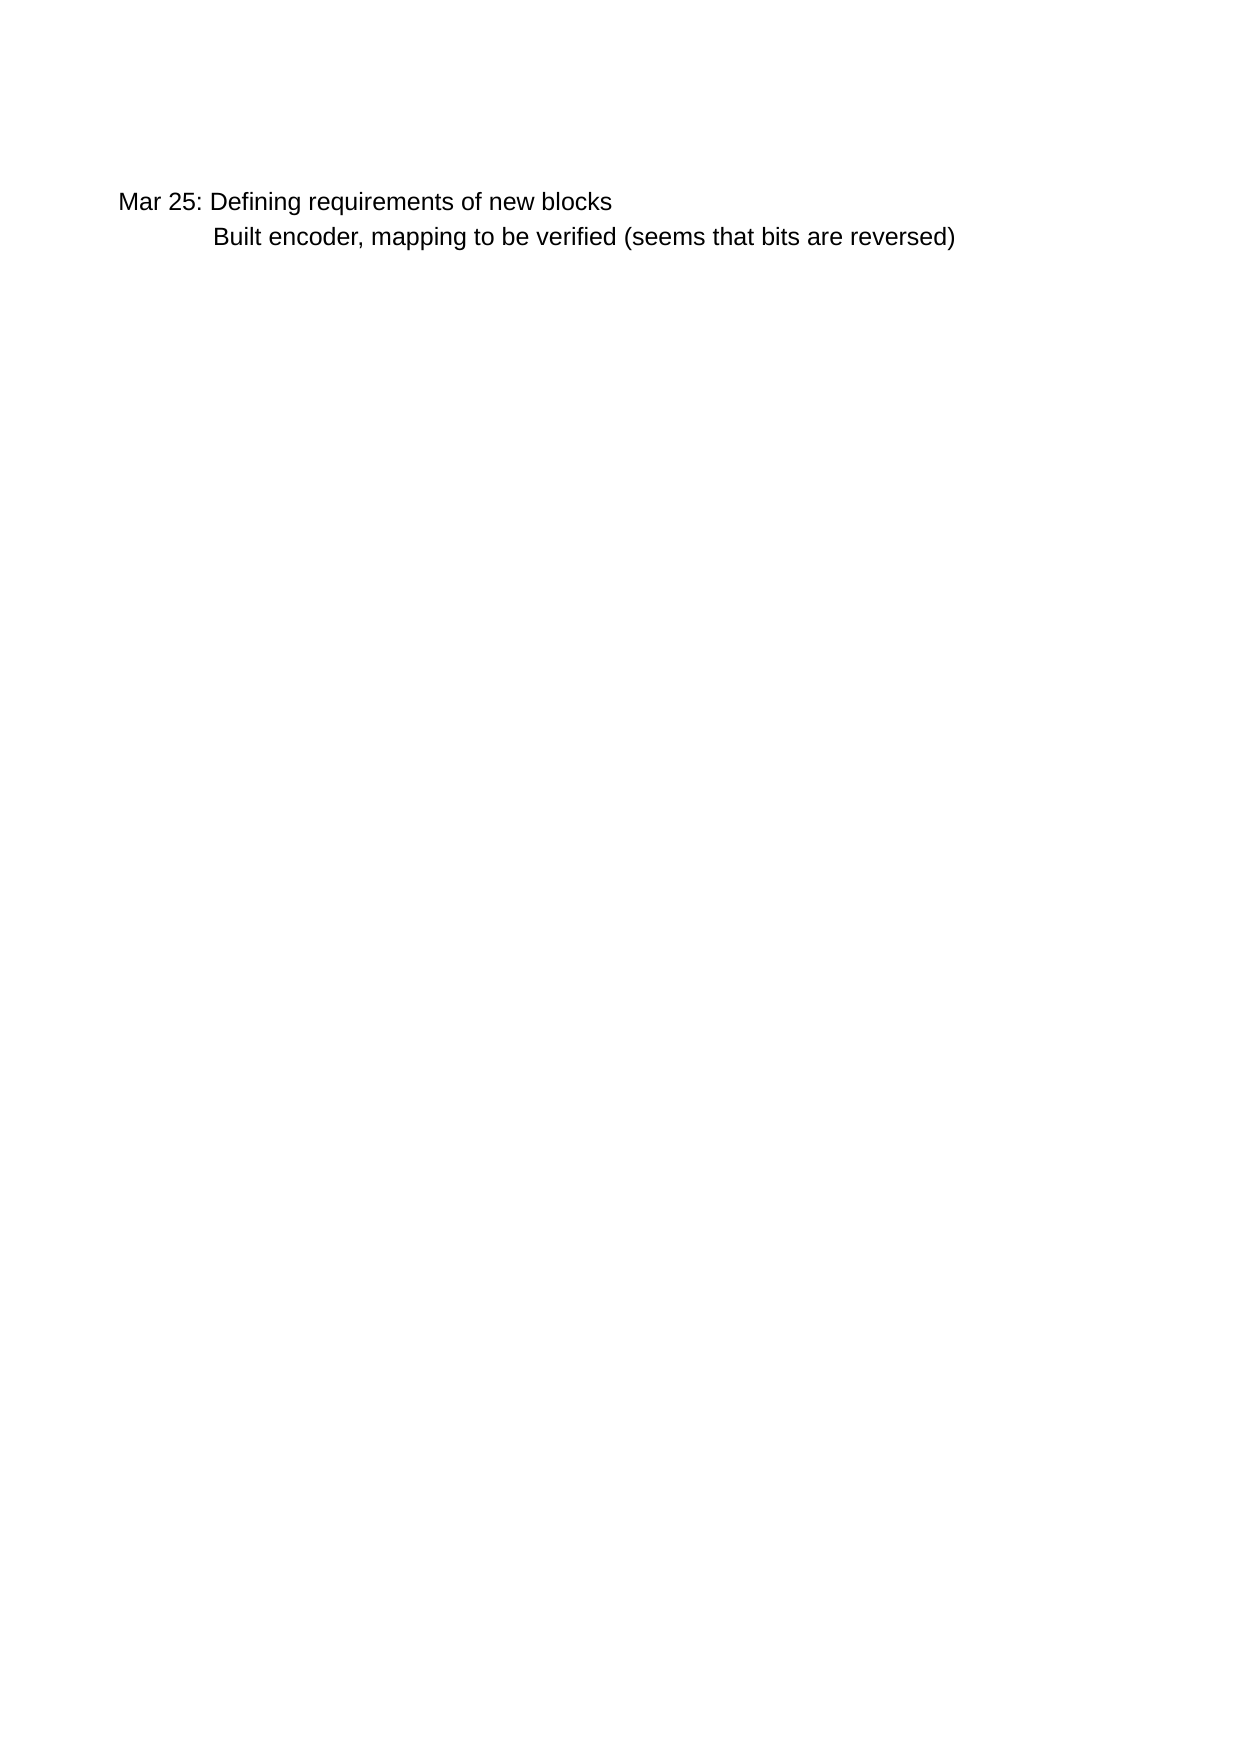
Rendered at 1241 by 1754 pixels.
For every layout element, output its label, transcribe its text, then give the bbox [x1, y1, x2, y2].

text Mar 25: Defining requirements of new blocks Built encoder, mapping to be verified (seems that bits are reversed) [118, 118, 1122, 250]
